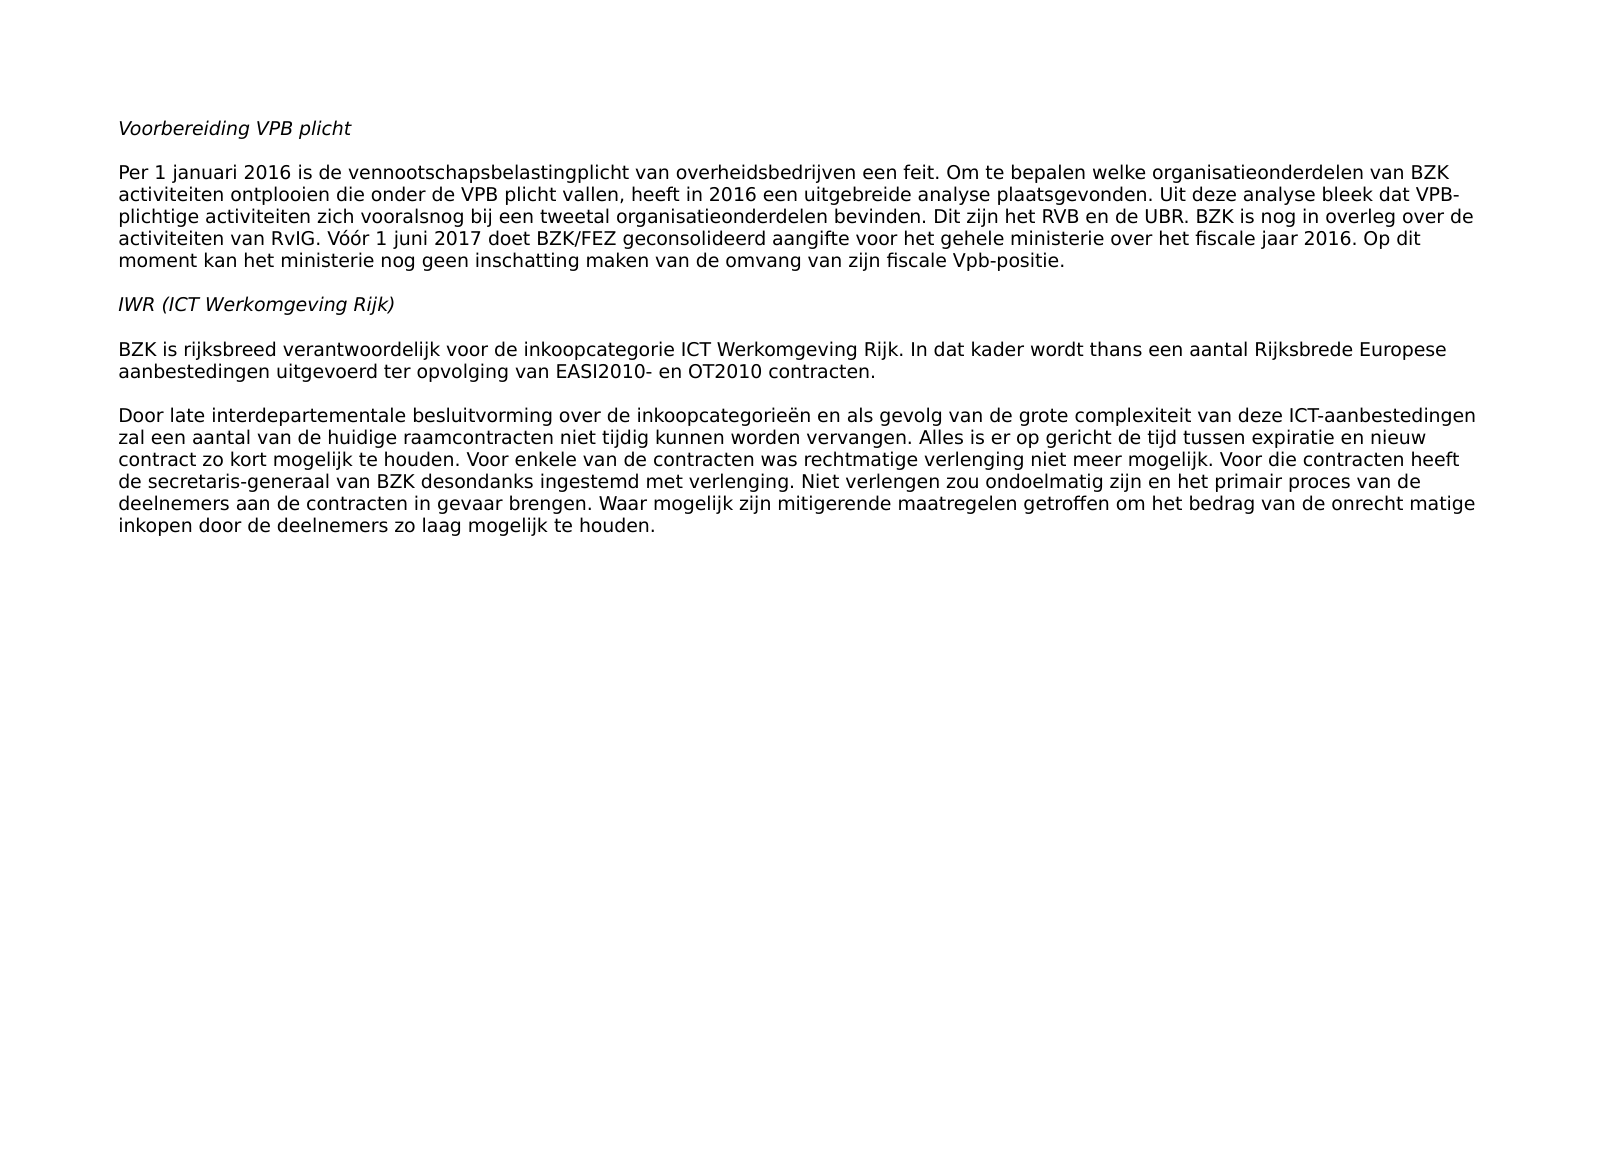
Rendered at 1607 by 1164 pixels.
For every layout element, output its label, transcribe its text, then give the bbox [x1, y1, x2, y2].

text Door late interdepartementale besluitvorming over de inkoopcategorieën en als gevolg van de grote complexiteit van deze ICT-aanbestedingen zal een aantal van de huidige raamcontracten niet tijdig kunnen worden vervangen. Alles is er op gericht de tijd tussen expiratie en nieuw contract zo kort mogelijk te houden. Voor enkele van de contracten was rechtmatige verlenging niet meer mogelijk. Voor die contracten heeft de secretaris-generaal van BZK desondanks ingestemd met verlenging. Niet verlengen zou ondoelmatig zijn en het primair proces van de deelnemers aan de contracten in gevaar brengen. Waar mogelijk zijn mitigerende maatregelen getroffen om het bedrag van de onrecht matige inkopen door de deelnemers zo laag mogelijk te houden. [118, 405, 1488, 537]
subtitle Voorbereiding VPB plicht [118, 118, 1488, 140]
text Per 1 januari 2016 is de vennootschapsbelastingplicht van overheidsbedrijven een feit. Om te bepalen welke organisatieonderdelen van BZK activiteiten ontplooien die onder de VPB plicht vallen, heeft in 2016 een uitgebreide analyse plaatsgevonden. Uit deze analyse bleek dat VPB-plichtige activiteiten zich vooralsnog bij een tweetal organisatieonderdelen bevinden. Dit zijn het RVB en de UBR. BZK is nog in overleg over de activiteiten van RvIG. Vóór 1 juni 2017 doet BZK/FEZ geconsolideerd aangifte voor het gehele ministerie over het fiscale jaar 2016. Op dit moment kan het ministerie nog geen inschatting maken van de omvang van zijn fiscale Vpb-positie. [118, 162, 1488, 272]
subtitle IWR (ICT Werkomgeving Rijk) [118, 294, 1488, 316]
text BZK is rijksbreed verantwoordelijk voor de inkoopcategorie ICT Werkomgeving Rijk. In dat kader wordt thans een aantal Rijksbrede Europese aanbestedingen uitgevoerd ter opvolging van EASI2010- en OT2010 contracten. [118, 338, 1488, 382]
